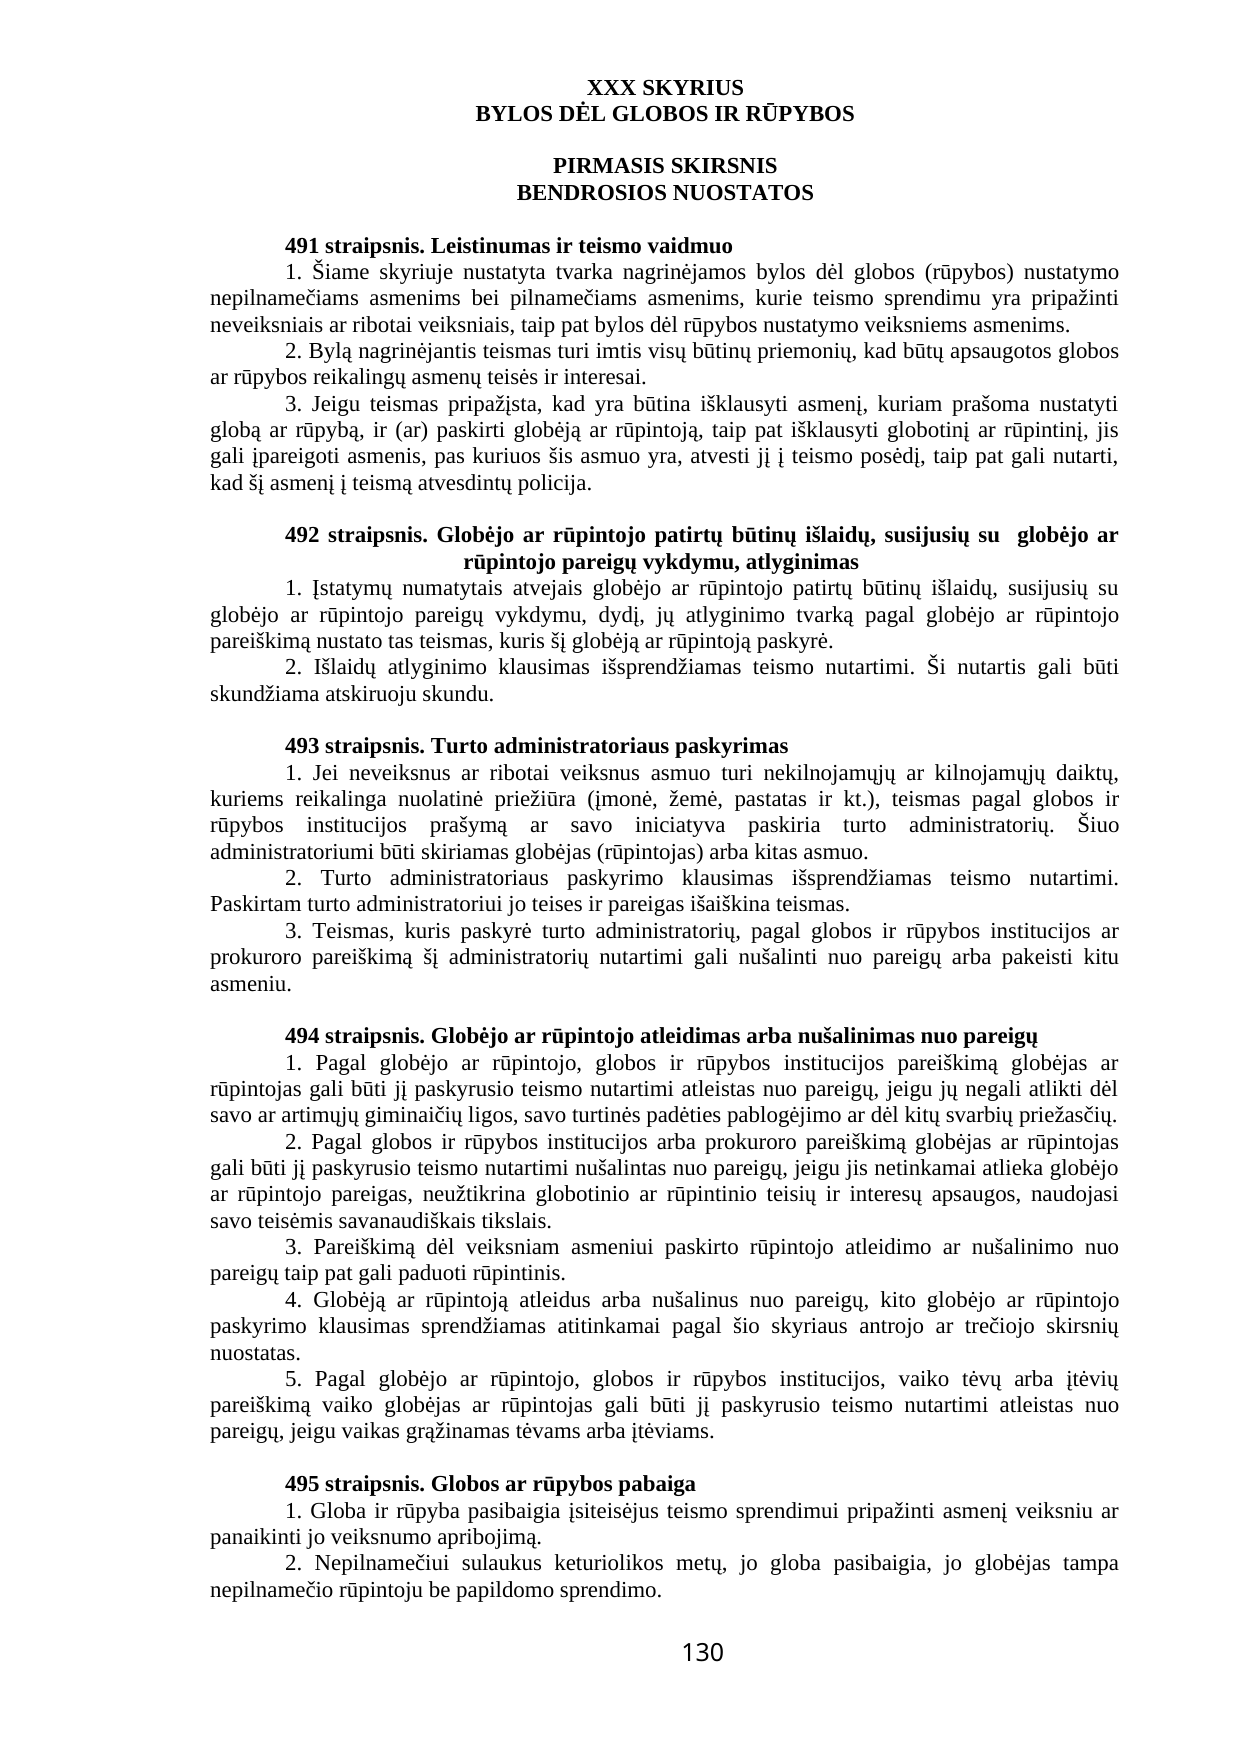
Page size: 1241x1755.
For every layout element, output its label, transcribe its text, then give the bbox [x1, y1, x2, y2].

text 1. Jei neveiksnus ar ribotai veiksnus asmuo turi nekilnojamųjų ar kilnojamųjų daiktų, kuriems reikalinga nuolatinė priežiūra (įmonė, žemė, pastatas ir kt.), teismas pagal globos ir rūpybos institucijos prašymą ar savo iniciatyva paskiria turto administratorių. Šiuo administratoriumi būti skiriamas globėjas (rūpintojas) arba kitas asmuo. [210, 759, 1120, 864]
subtitle XXX skyrius [210, 73, 1120, 100]
text 1. Įstatymų numatytais atvejais globėjo ar rūpintojo patirtų būtinų išlaidų, susijusių su globėjo ar rūpintojo pareigų vykdymu, dydį, jų atlyginimo tvarką pagal globėjo ar rūpintojo pareiškimą nustato tas teismas, kuris šį globėją ar rūpintoją paskyrė. [210, 574, 1120, 653]
text 1. Globa ir rūpyba pasibaigia įsiteisėjus teismo sprendimui pripažinti asmenį veiksniu ar panaikinti jo veiksnumo apribojimą. [210, 1497, 1120, 1549]
text 1. Šiame skyriuje nustatyta tvarka nagrinėjamos bylos dėl globos (rūpybos) nustatymo nepilnamečiams asmenims bei pilnamečiams asmenims, kurie teismo sprendimu yra pripažinti neveiksniais ar ribotai veiksniais, taip pat bylos dėl rūpybos nustatymo veiksniems asmenims. [210, 258, 1120, 337]
text 2. Nepilnamečiui sulaukus keturiolikos metų, jo globa pasibaigia, jo globėjas tampa nepilnamečio rūpintoju be papildomo sprendimo. [210, 1549, 1120, 1602]
text 2. Pagal globos ir rūpybos institucijos arba prokuroro pareiškimą globėjas ar rūpintojas gali būti jį paskyrusio teismo nutartimi nušalintas nuo pareigų, jeigu jis netinkamai atlieka globėjo ar rūpintojo pareigas, neužtikrina globotinio ar rūpintinio teisių ir interesų apsaugos, naudojasi savo teisėmis savanaudiškais tikslais. [210, 1128, 1120, 1233]
text 3. Teismas, kuris paskyrė turto administratorių, pagal globos ir rūpybos institucijos ar prokuroro pareiškimą šį administratorių nutartimi gali nušalinti nuo pareigų arba pakeisti kitu asmeniu. [210, 917, 1120, 996]
text 3. Pareiškimą dėl veiksniam asmeniui paskirto rūpintojo atleidimo ar nušalinimo nuo pareigų taip pat gali paduoti rūpintinis. [210, 1233, 1120, 1286]
text 491 straipsnis. Leistinumas ir teismo vaidmuo [210, 232, 1120, 258]
text 493 straipsnis. Turto administratoriaus paskyrimas [210, 732, 1120, 759]
text Pirmasis skirsnis [210, 153, 1120, 179]
text 4. Globėją ar rūpintoją atleidus arba nušalinus nuo pareigų, kito globėjo ar rūpintojo paskyrimo klausimas sprendžiamas atitinkamai pagal šio skyriaus antrojo ar trečiojo skirsnių nuostatas. [210, 1286, 1120, 1365]
text 5. Pagal globėjo ar rūpintojo, globos ir rūpybos institucijos, vaiko tėvų arba įtėvių pareiškimą vaiko globėjas ar rūpintojas gali būti jį paskyrusio teismo nutartimi atleistas nuo pareigų, jeigu vaikas grąžinamas tėvams arba įtėviams. [210, 1365, 1120, 1444]
subtitle Bendrosios nuostatos [210, 179, 1120, 205]
text 492 straipsnis. Globėjo ar rūpintojo patirtų būtinų išlaidų, susijusių su globėjo ar rūpintojo pareigų vykdymu, atlyginimas [285, 522, 1120, 574]
text 494 straipsnis. Globėjo ar rūpintojo atleidimas arba nušalinimas nuo pareigų [285, 1022, 1120, 1049]
text 495 straipsnis. Globos ar rūpybos pabaiga [210, 1470, 1120, 1497]
text 1. Pagal globėjo ar rūpintojo, globos ir rūpybos institucijos pareiškimą globėjas ar rūpintojas gali būti jį paskyrusio teismo nutartimi atleistas nuo pareigų, jeigu jų negali atlikti dėl savo ar artimųjų giminaičių ligos, savo turtinės padėties pablogėjimo ar dėl kitų svarbių priežasčių. [210, 1049, 1120, 1128]
text 2. Bylą nagrinėjantis teismas turi imtis visų būtinų priemonių, kad būtų apsaugotos globos ar rūpybos reikalingų asmenų teisės ir interesai. [210, 337, 1120, 390]
text 2. Turto administratoriaus paskyrimo klausimas išsprendžiamas teismo nutartimi. Paskirtam turto administratoriui jo teises ir pareigas išaiškina teismas. [210, 864, 1120, 917]
text 3. Jeigu teismas pripažįsta, kad yra būtina išklausyti asmenį, kuriam prašoma nustatyti globą ar rūpybą, ir (ar) paskirti globėją ar rūpintoją, taip pat išklausyti globotinį ar rūpintinį, jis gali įpareigoti asmenis, pas kuriuos šis asmuo yra, atvesti jį į teismo posėdį, taip pat gali nutarti, kad šį asmenį į teismą atvesdintų policija. [210, 390, 1120, 495]
subtitle BYLOS DĖL GlobOS ir rūpybOS [210, 100, 1120, 126]
text 2. Išlaidų atlyginimo klausimas išsprendžiamas teismo nutartimi. Ši nutartis gali būti skundžiama atskiruoju skundu. [210, 653, 1120, 706]
